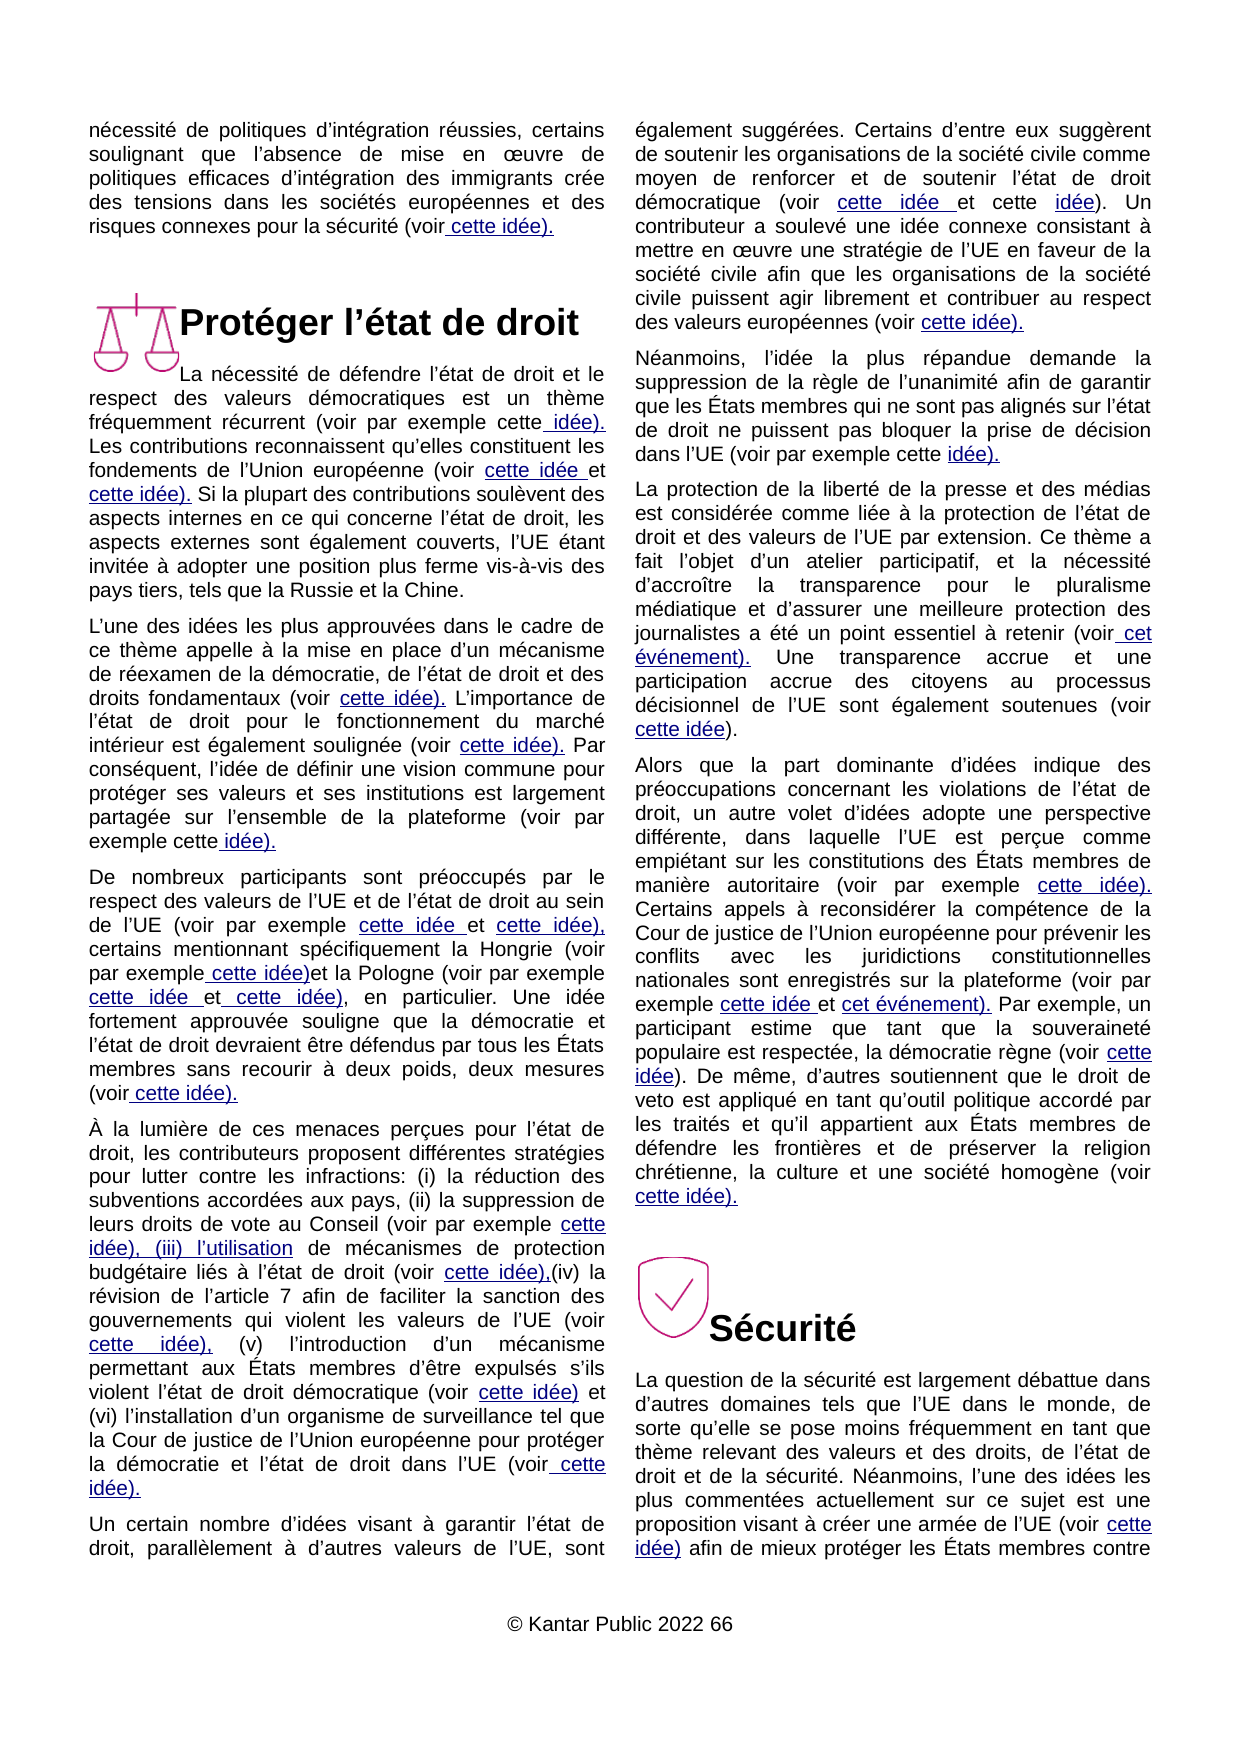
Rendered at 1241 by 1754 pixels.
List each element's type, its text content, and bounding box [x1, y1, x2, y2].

text nécessité de politiques d’intégration réussies, certains soulignant que l’absence de mise en œuvre de politiques efficaces d’intégration des immigrants crée des tensions dans les sociétés européennes et des risques connexes pour la sécurité (voir cette idée). [88, 118, 605, 238]
picture [638, 1257, 709, 1338]
text La nécessité de défendre l’état de droit et le respect des valeurs démocratiques est un thème fréquemment récurrent (voir par exemple cette idée). Les contributions reconnaissent qu’elles constituent les fondements de l’Union européenne (voir cette idée et cette idée). Si la plupart des contributions soulèvent des aspects internes en ce qui concerne l’état de droit, les aspects externes sont également couverts, l’UE étant invitée à adopter une position plus ferme vis-à-vis des pays tiers, tels que la Russie et la Chine. [88, 362, 605, 602]
subtitle Sécurité [635, 1306, 1152, 1349]
text De nombreux participants sont préoccupés par le respect des valeurs de l’UE et de l’état de droit au sein de l’UE (voir par exemple cette idée et cette idée), certains mentionnant spécifiquement la Hongrie (voir par exemple cette idée)et la Pologne (voir par exemple cette idée et cette idée), en particulier. Une idée fortement approuvée souligne que la démocratie et l’état de droit devraient être défendus par tous les États membres sans recourir à deux poids, deux mesures (voir cette idée). [88, 865, 605, 1104]
subtitle Protéger l’état de droit [180, 301, 605, 344]
text La protection de la liberté de la presse et des médias est considérée comme liée à la protection de l’état de droit et des valeurs de l’UE par extension. Ce thème a fait l’objet d’un atelier participatif, et la nécessité d’accroître la transparence pour le pluralisme médiatique et d’assurer une meilleure protection des journalistes a été un point essentiel à retenir (voir cet événement). Une transparence accrue et une participation accrue des citoyens au processus décisionnel de l’UE sont également soutenues (voir cette idée). [635, 477, 1152, 741]
text À la lumière de ces menaces perçues pour l’état de droit, les contributeurs proposent différentes stratégies pour lutter contre les infractions: (i) la réduction des subventions accordées aux pays, (ii) la suppression de leurs droits de vote au Conseil (voir par exemple cette idée), (iii) l’utilisation de mécanismes de protection budgétaire liés à l’état de droit (voir cette idée),(iv) la révision de l’article 7 afin de faciliter la sanction des gouvernements qui violent les valeurs de l’UE (voir cette idée), (v) l’introduction d’un mécanisme permettant aux États membres d’être expulsés s’ils violent l’état de droit démocratique (voir cette idée) et (vi) l’installation d’un organisme de surveillance tel que la Cour de justice de l’Union européenne pour protéger la démocratie et l’état de droit dans l’UE (voir cette idée). [88, 1116, 605, 1500]
text Alors que la part dominante d’idées indique des préoccupations concernant les violations de l’état de droit, un autre volet d’idées adopte une perspective différente, dans laquelle l’UE est perçue comme empiétant sur les constitutions des États membres de manière autoritaire (voir par exemple cette idée). Certains appels à reconsidérer la compétence de la Cour de justice de l’Union européenne pour prévenir les conflits avec les juridictions constitutionnelles nationales sont enregistrés sur la plateforme (voir par exemple cette idée et cet événement). Par exemple, un participant estime que tant que la souveraineté populaire est respectée, la démocratie règne (voir cette idée). De même, d’autres soutiennent que le droit de veto est appliqué en tant qu’outil politique accordé par les traités et qu’il appartient aux États membres de défendre les frontières et de préserver la religion chrétienne, la culture et une société homogène (voir cette idée). [635, 753, 1152, 1208]
picture [93, 293, 180, 372]
text La question de la sécurité est largement débattue dans d’autres domaines tels que l’UE dans le monde, de sorte qu’elle se pose moins fréquemment en tant que thème relevant des valeurs et des droits, de l’état de droit et de la sécurité. Néanmoins, l’une des idées les plus commentées actuellement sur ce sujet est une proposition visant à créer une armée de l’UE (voir cette idée) afin de mieux protéger les États membres contre [635, 1368, 1152, 1559]
text L’une des idées les plus approuvées dans le cadre de ce thème appelle à la mise en place d’un mécanisme de réexamen de la démocratie, de l’état de droit et des droits fondamentaux (voir cette idée). L’importance de l’état de droit pour le fonctionnement du marché intérieur est également soulignée (voir cette idée). Par conséquent, l’idée de définir une vision commune pour protéger ses valeurs et ses institutions est largement partagée sur l’ensemble de la plateforme (voir par exemple cette idée). [88, 613, 605, 853]
text Néanmoins, l’idée la plus répandue demande la suppression de la règle de l’unanimité afin de garantir que les États membres qui ne sont pas alignés sur l’état de droit ne puissent pas bloquer la prise de décision dans l’UE (voir par exemple cette idée). [635, 346, 1152, 465]
text également suggérées. Certains d’entre eux suggèrent de soutenir les organisations de la société civile comme moyen de renforcer et de soutenir l’état de droit démocratique (voir cette idée et cette idée). Un contributeur a soulevé une idée connexe consistant à mettre en œuvre une stratégie de l’UE en faveur de la société civile afin que les organisations de la société civile puissent agir librement et contribuer au respect des valeurs européennes (voir cette idée). [635, 118, 1152, 334]
text Un certain nombre d’idées visant à garantir l’état de droit, parallèlement à d’autres valeurs de l’UE, sont [88, 1512, 605, 1559]
